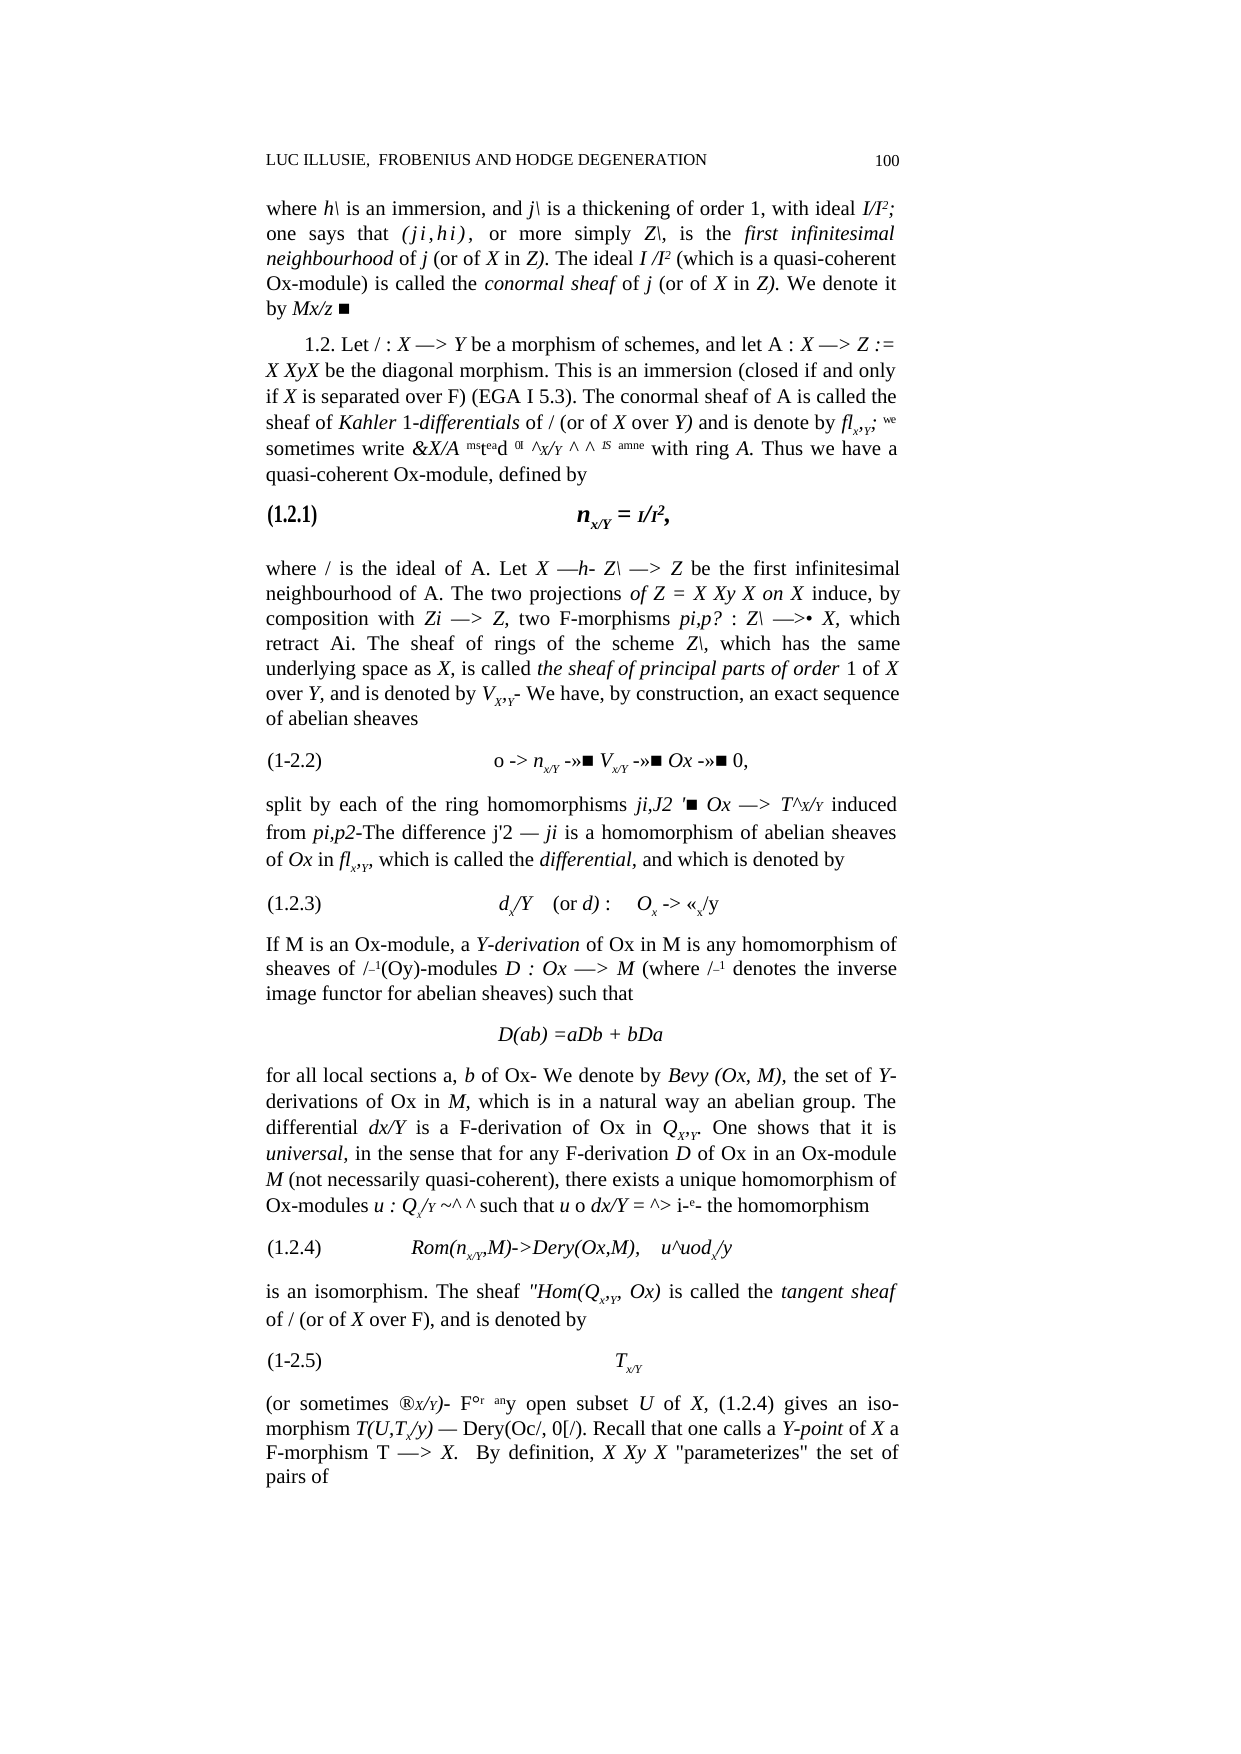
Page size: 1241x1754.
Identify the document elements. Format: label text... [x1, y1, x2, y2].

text 100 [874, 151, 949, 170]
text If M is an Ox-module, a Y-derivation of Ox in M is any homomorphism of sheaves of /_1(Oy)-modules D : Ox —> M (where /_1 denotes the inverse image functor for abelian sheaves) such that [266, 931, 897, 1005]
text for all local sections a, b of Ox- We denote by Bevy (Ox, M), the set of Y-derivations of Ox in M, which is in a natural way an abelian group. The differential dx/Y is a F-derivation of Ox in QX,Y. One shows that it is universal, in the sense that for any F-derivation D of Ox in an Ox-module M (not necessarily quasi-coherent), there exists a unique homomorphism of Ox-modules u : Qx/y ~^ ^ such that u o dx/Y = ^> i-e- the homomorphism [266, 1061, 897, 1218]
text LUC ILLUSIE, FROBENIUS AND HODGE DEGENERATION [266, 150, 758, 169]
text where h\ is an immersion, and j\ is a thickening of order 1, with ideal I/I2; one says that (ji,hi), or more simply Z\, is the first infinitesimal neighbourhood of j (or of X in Z). The ideal I /I2 (which is a quasi-coherent Ox-module) is called the conormal sheaf of j (or of X in Z). We denote it by Mx/z ■ [266, 196, 897, 321]
text (1-2.2) o -> nx/Y -»■ Vx/Y -»■ Ox -»■ 0, [267, 748, 949, 776]
text where / is the ideal of A. Let X —h- Z\ —> Z be the first infinitesimal neighbour­hood of A. The two projections of Z = X Xy X on X induce, by composition with Zi —> Z, two F-morphisms pi,p? : Z\ —>• X, which retract Ai. The sheaf of rings of the scheme Z\, which has the same underlying space as X, is called the sheaf of principal parts of order 1 of X over Y, and is denoted by VX,Y- We have, by construction, an exact sequence of abelian sheaves [266, 555, 901, 730]
text (or sometimes ®x/y)- F°r any open subset U of X, (1.2.4) gives an iso­morphism T(U,Tx/y) — Dery(Oc/, 0[/). Recall that one calls a Y-point of X a F-morphism T —> X. By definition, X Xy X "parameterizes" the set of pairs of [266, 1391, 899, 1489]
text (1.2.3) dx/Y (or d) : Ox -> «x/y [267, 891, 949, 919]
text (1.2.4) Rom(nx/Y,M)->Dery(Ox,M), u^uodx/y [267, 1235, 949, 1263]
text (1-2.5) Tx/Y [267, 1348, 949, 1376]
text split by each of the ring homomorphisms ji,J2 '■ Ox —> T^x/y induced from pi,p2-The difference j'2 — ji is a homomorphism of abelian sheaves of Ox in flx,Y, which is called the differential, and which is denoted by [266, 790, 897, 872]
text is an isomorphism. The sheaf "Hom(Qx,Y, Ox) is called the tangent sheaf of / (or of X over F), and is denoted by [266, 1276, 897, 1332]
text D(ab) =aDb + bDa [266, 1022, 897, 1046]
text (1.2.1) nx/Y = i/i2, [267, 499, 949, 533]
text 1.2. Let / : X —> Y be a morphism of schemes, and let A : X —> Z := X XyX be the diagonal morphism. This is an immersion (closed if and only if X is separated over F) (EGA I 5.3). The conormal sheaf of A is called the sheaf of Kahler 1-differentials of / (or of X over Y) and is denote by flx,Y; we sometimes write &X/A mstead 0I ^x/y ^ ^ 1S amne with ring A. Thus we have a quasi-coherent Ox-module, defined by [266, 330, 897, 486]
